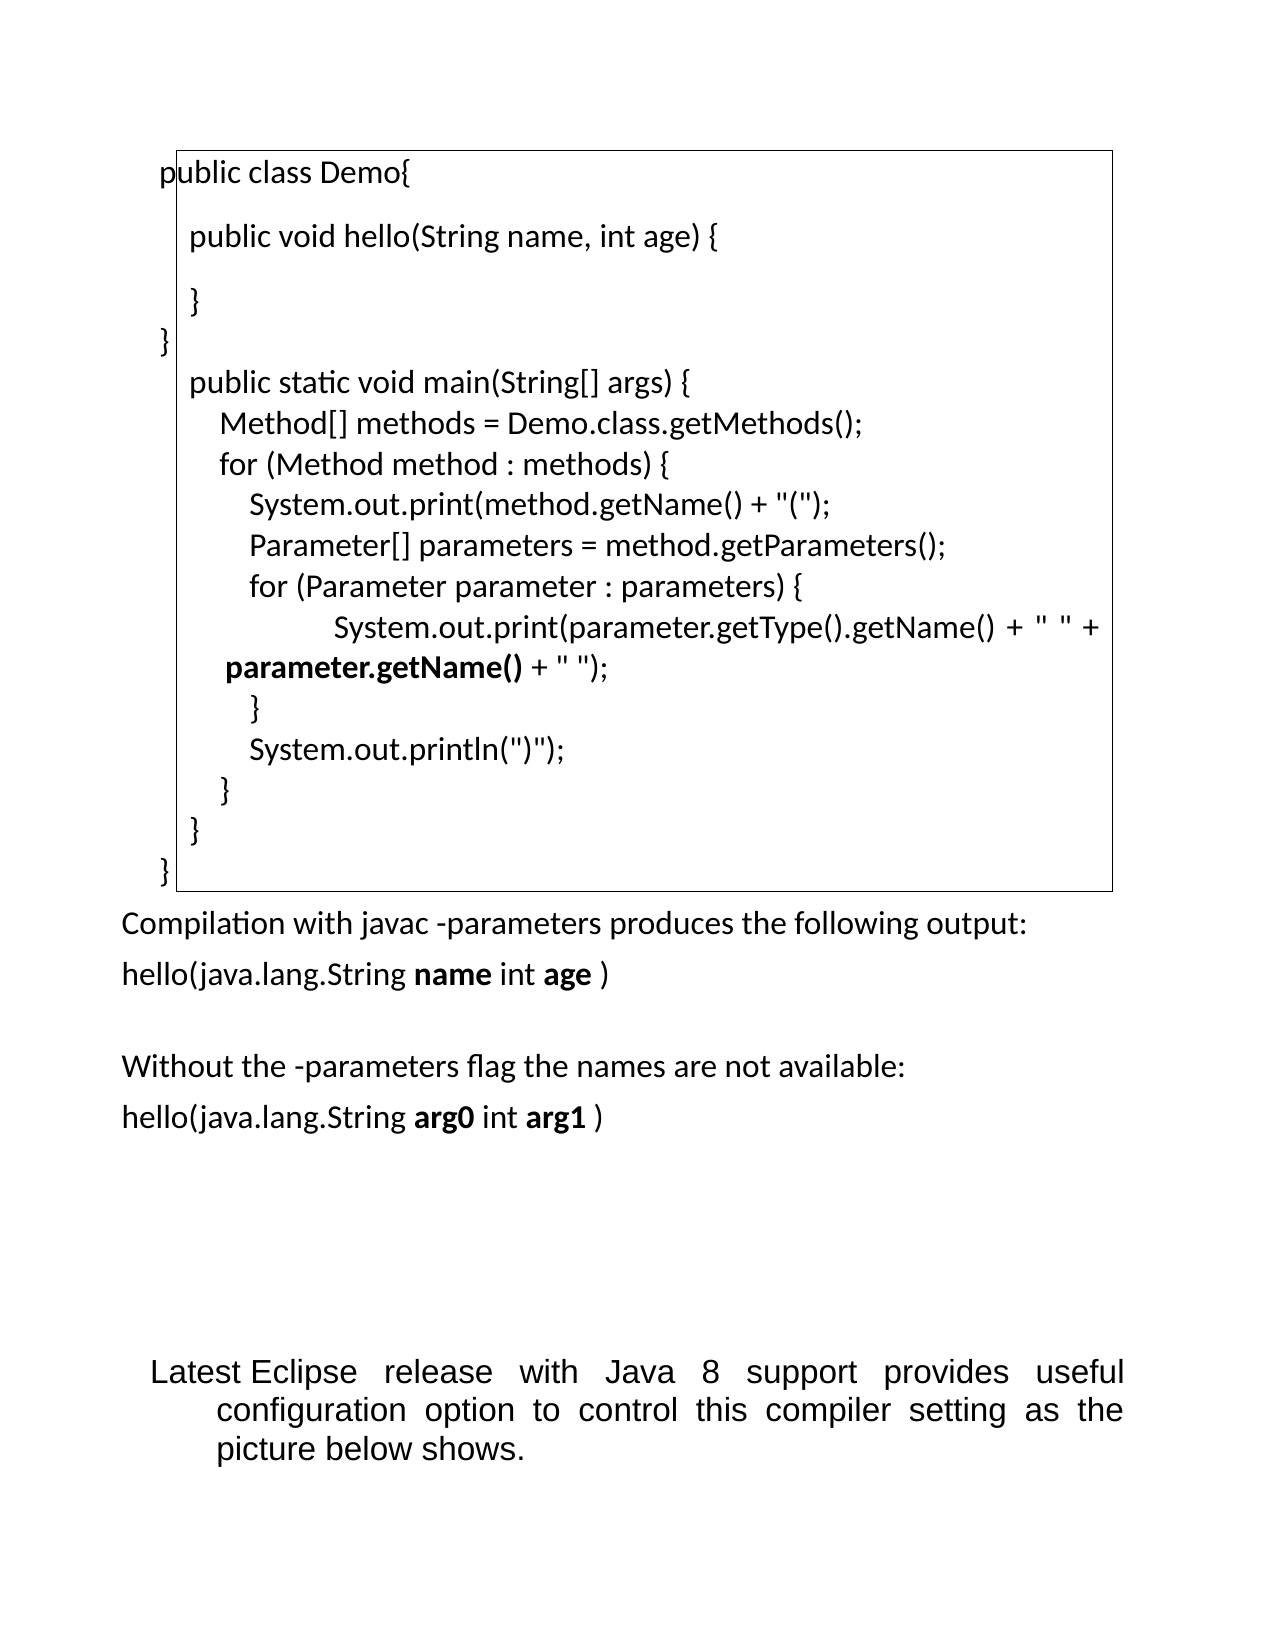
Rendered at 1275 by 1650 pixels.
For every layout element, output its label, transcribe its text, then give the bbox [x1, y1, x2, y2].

text hello(java.lang.String name int age ) [121, 953, 1125, 994]
text Without the -parameters flag the names are not available: [121, 1045, 1125, 1086]
text Latest Eclipse release with Java 8 support provides useful configuration option to control this compiler setting as the picture below shows. [150, 1352, 1125, 1467]
text Compilation with javac -parameters produces the following output: [121, 902, 1125, 943]
text hello(java.lang.String arg0 int arg1 ) [121, 1096, 1125, 1137]
table_header public class Demo{ public void hello(String name, int age) { } } public static void main(String[] args) { Method[] methods = Demo.class.getMethods(); for (Method method : methods) { System.out.print(method.getName() + "("); Parameter[] parameters = method.getParameters(); for (Parameter parameter : parameters) { System.out.print(parameter.getType().getName() + " " + parameter.getName() + " "); } System.out.println(")"); } } } [177, 151, 1112, 891]
